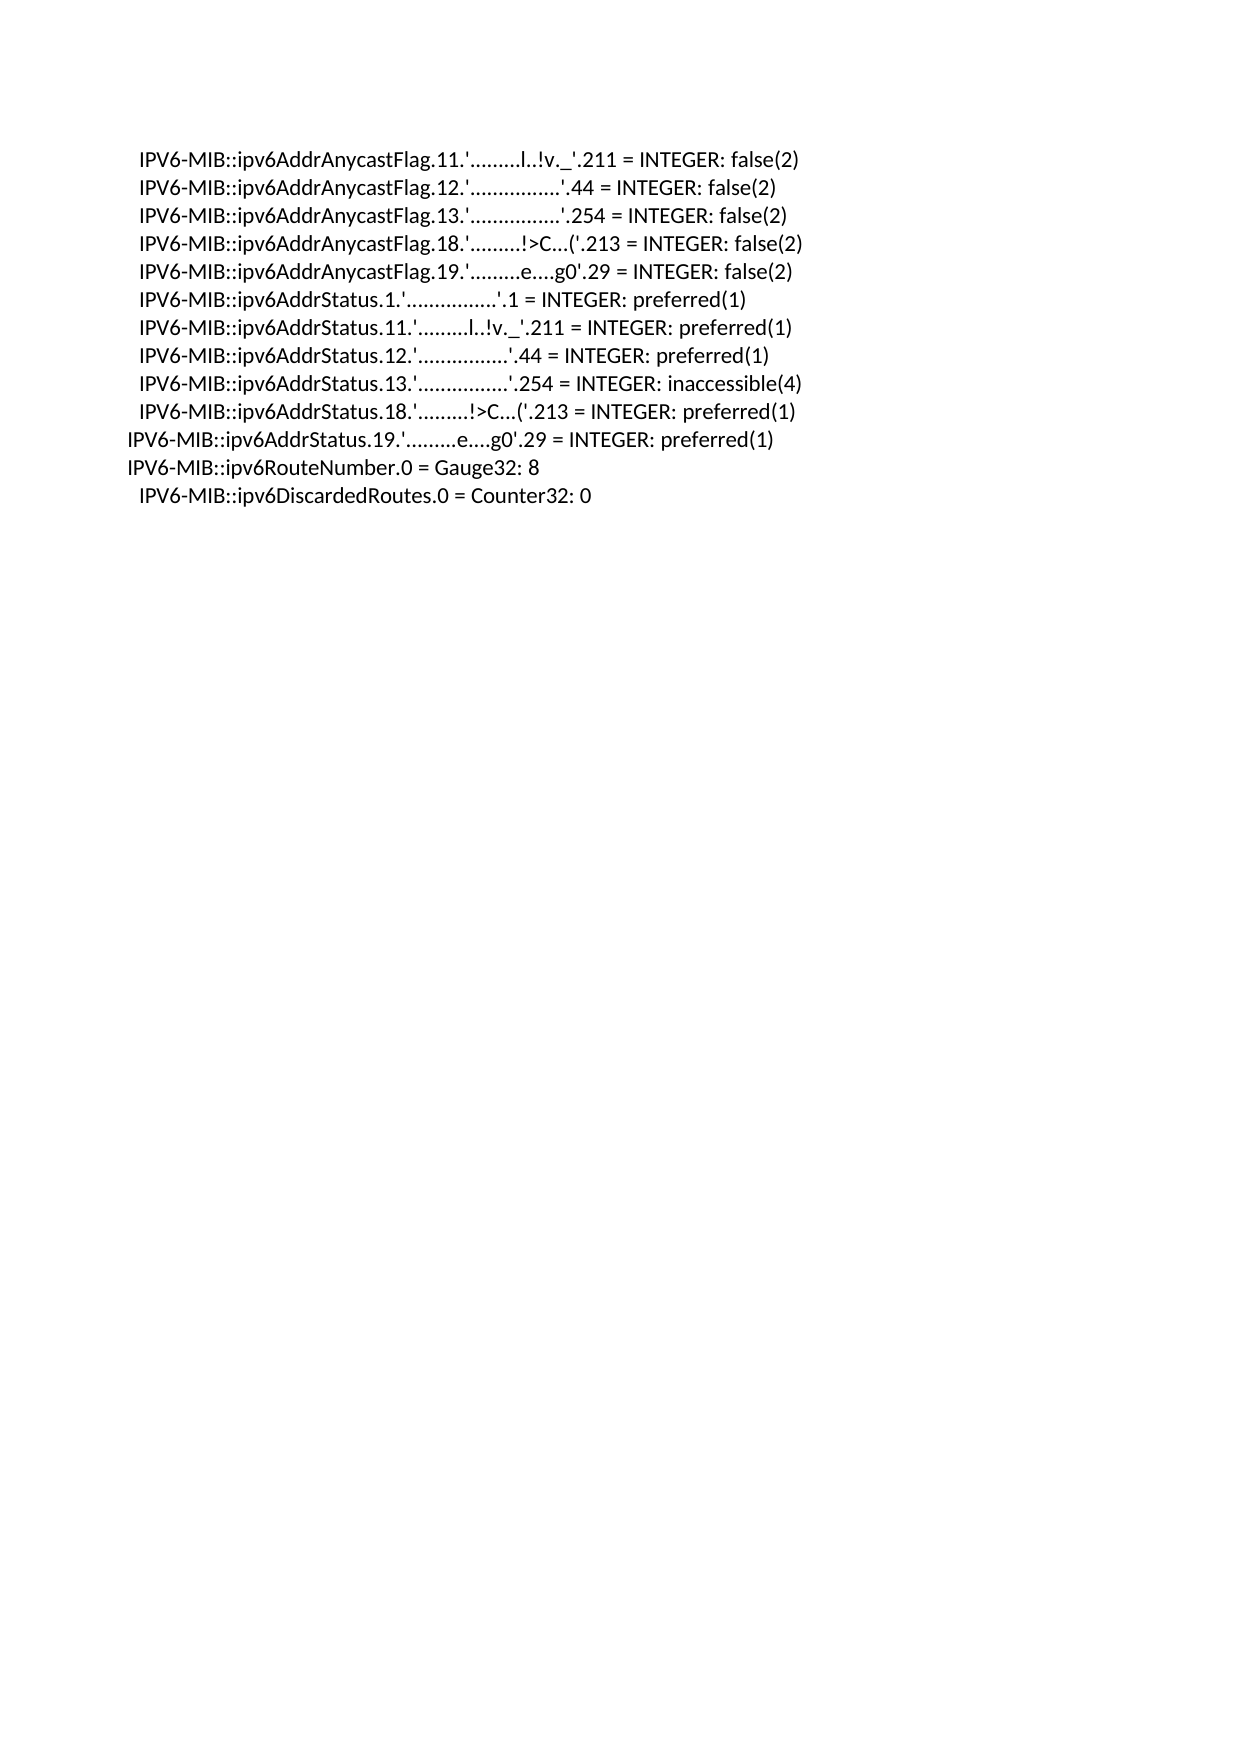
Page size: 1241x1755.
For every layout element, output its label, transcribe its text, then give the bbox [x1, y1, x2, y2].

text IPV6-MIB::ipv6AddrAnycastFlag.19.'.........e....g0'.29 = INTEGER: false(2) [139, 257, 1066, 285]
text IPV6-MIB::ipv6AddrStatus.13.'................'.254 = INTEGER: inaccessible(4) [139, 369, 1066, 397]
text IPV6-MIB::ipv6AddrStatus.19.'.........e....g0'.29 = INTEGER: preferred(1) IPV6-MIB::ipv6RouteNumber.0 = Gauge32: 8 [127, 425, 793, 481]
text IPV6-MIB::ipv6AddrAnycastFlag.11.'.........l..!v._'.211 = INTEGER: false(2) [139, 145, 1066, 173]
text IPV6-MIB::ipv6AddrAnycastFlag.12.'................'.44 = INTEGER: false(2) [139, 173, 1066, 201]
text IPV6-MIB::ipv6AddrStatus.18.'.........!>C...('.213 = INTEGER: preferred(1) [139, 397, 1066, 425]
text IPV6-MIB::ipv6AddrAnycastFlag.18.'.........!>C...('.213 = INTEGER: false(2) [139, 229, 1066, 257]
text IPV6-MIB::ipv6DiscardedRoutes.0 = Counter32: 0 [139, 481, 1066, 509]
text IPV6-MIB::ipv6AddrStatus.11.'.........l..!v._'.211 = INTEGER: preferred(1) [139, 313, 1066, 341]
text IPV6-MIB::ipv6AddrAnycastFlag.13.'................'.254 = INTEGER: false(2) [139, 201, 1066, 229]
text IPV6-MIB::ipv6AddrStatus.1.'................'.1 = INTEGER: preferred(1) [139, 285, 1066, 313]
text IPV6-MIB::ipv6AddrStatus.12.'................'.44 = INTEGER: preferred(1) [139, 341, 1066, 369]
